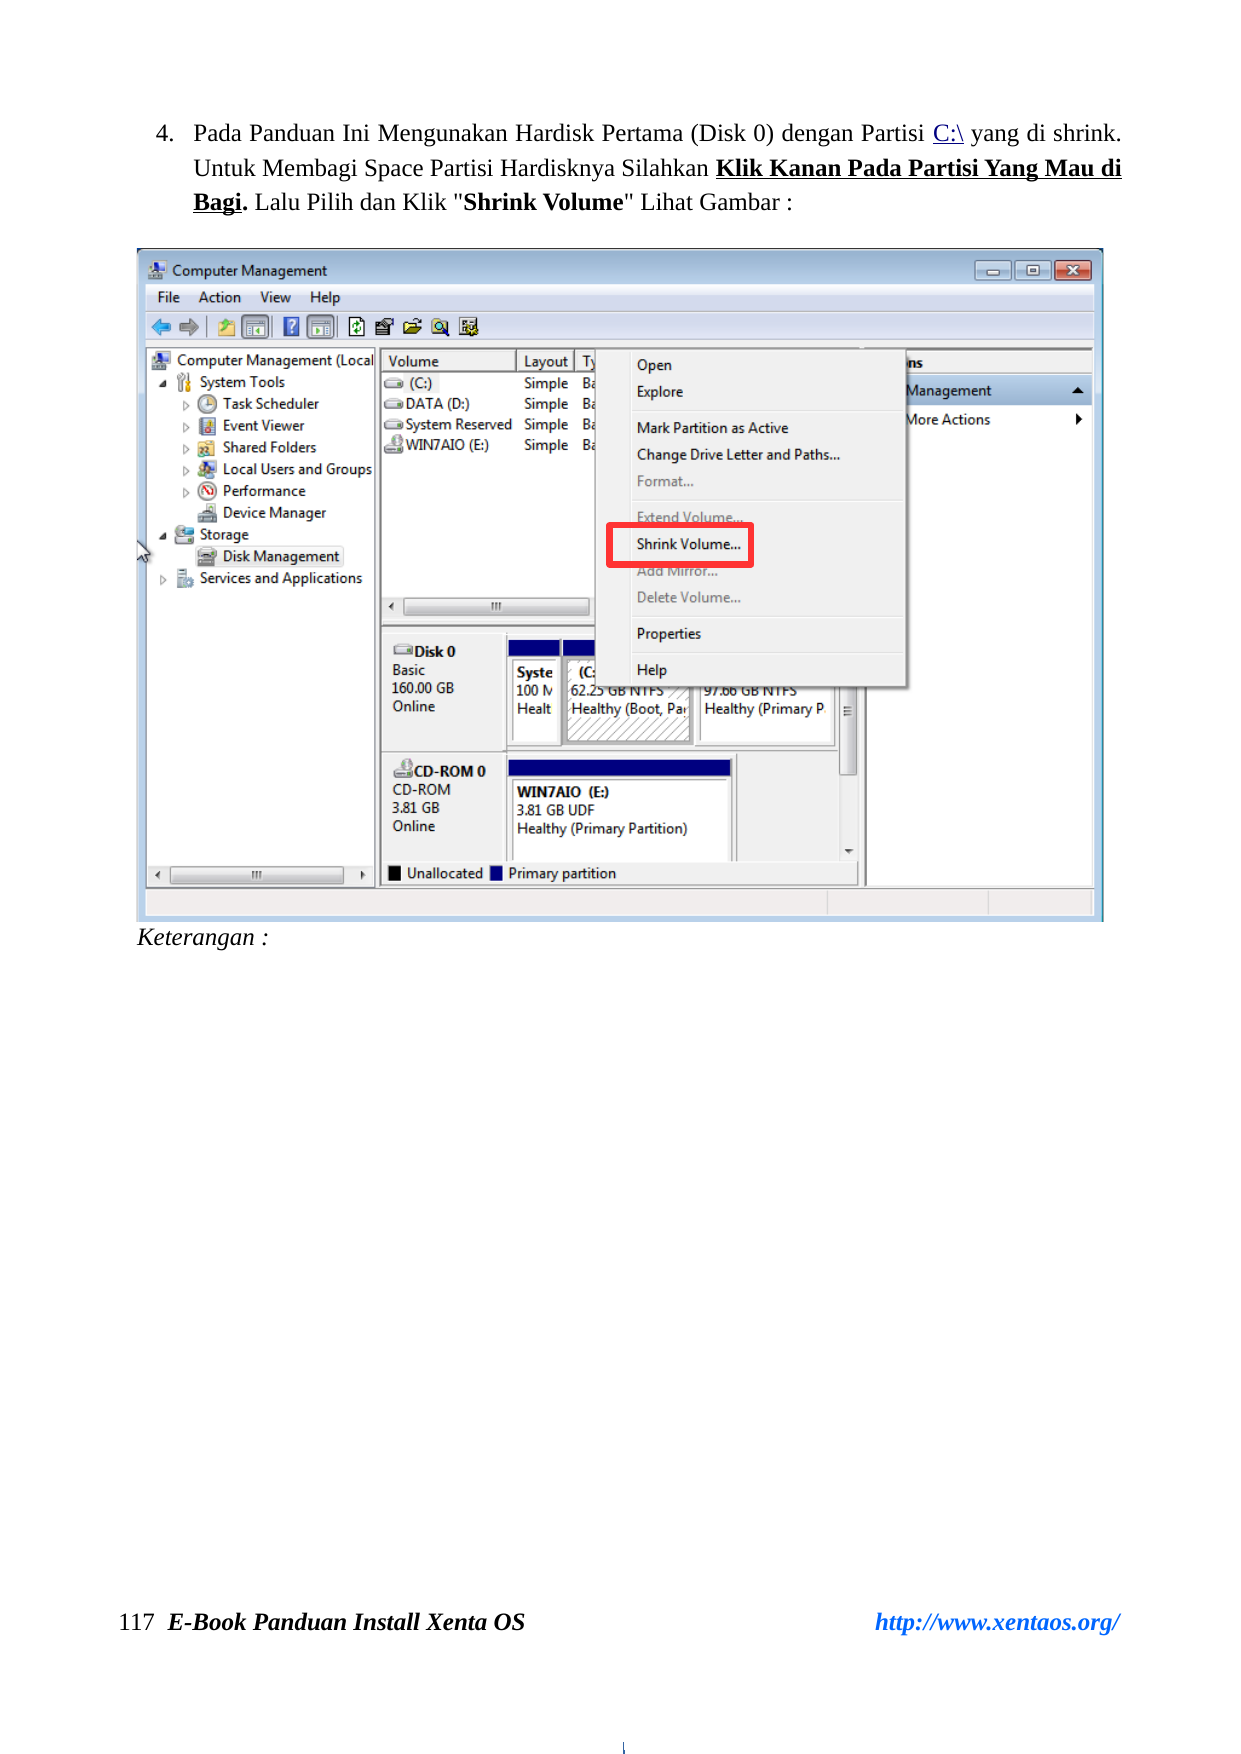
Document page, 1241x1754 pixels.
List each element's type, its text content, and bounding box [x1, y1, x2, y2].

picture [136, 248, 1104, 922]
text Keterangan : [137, 922, 1103, 950]
list Pada Panduan Ini Mengunakan Hardisk Pertama (Disk 0) dengan Partisi C:\ yang di shrink. Untuk Membagi Space Partisi Hardisknya Silahkan Klik Kanan Pada Partisi Yang Mau di Bagi. Lalu Pilih dan Klik "Shrink Volume" Lihat Gambar : [156, 118, 1122, 216]
